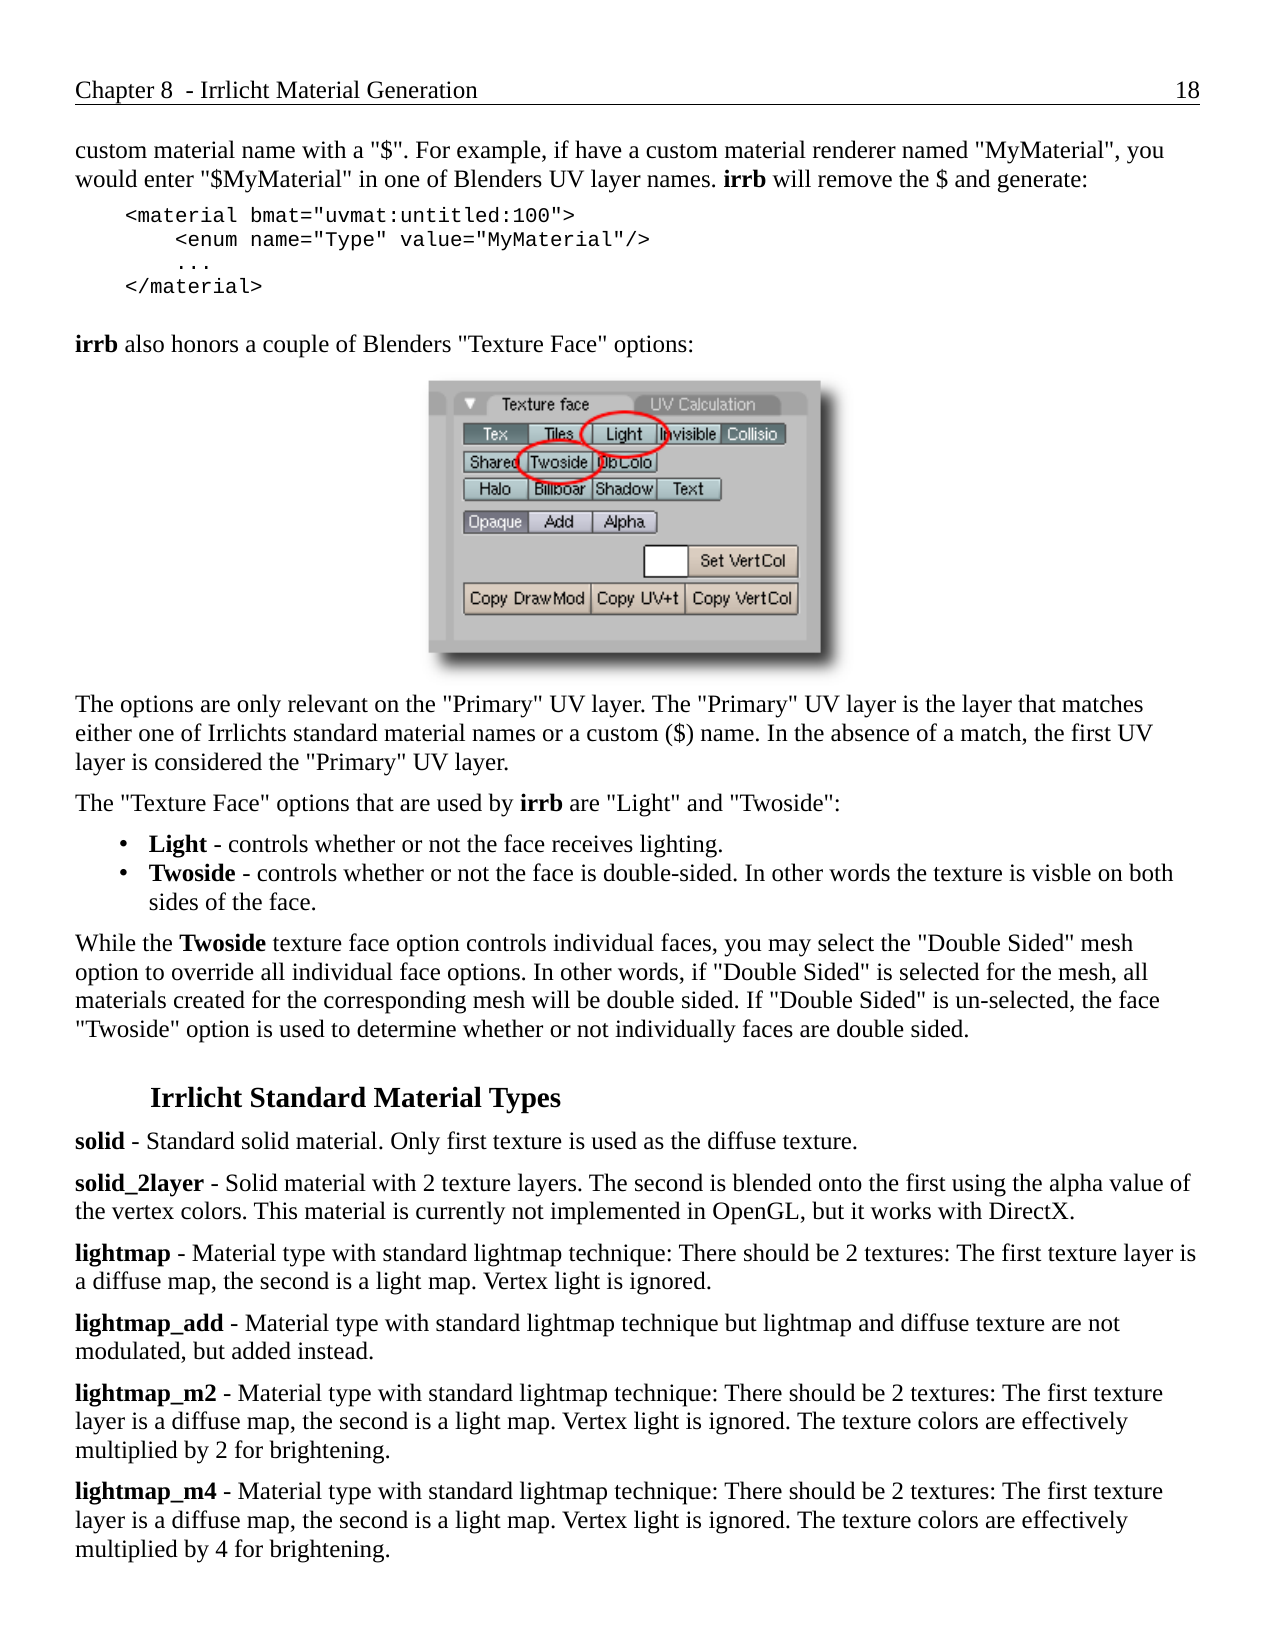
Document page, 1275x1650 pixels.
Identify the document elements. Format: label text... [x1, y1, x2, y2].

text </material> [75, 276, 1200, 299]
text <material bmat="uvmat:untitled:100"> [75, 205, 1200, 229]
text solid - Standard solid material. Only first texture is used as the diffuse texture. [75, 1126, 1200, 1155]
text lightmap_m2 - Material type with standard lightmap technique: There should be 2 textures: The first texture layer is a diffuse map, the second is a light map. Vertex light is ignored. The texture colors are effectively multiplied by 2 for brightening. [75, 1378, 1200, 1464]
text The options are only relevant on the "Primary" UV layer. The "Primary" UV layer is the layer that matches either one of Irrlichts standard material names or a custom ($) name. In the absence of a match, the first UV layer is considered the "Primary" UV layer. [75, 689, 1200, 775]
text lightmap_add - Material type with standard lightmap technique but lightmap and diffuse texture are not modulated, but added instead. [75, 1308, 1200, 1365]
text ... [75, 252, 1200, 276]
picture [418, 370, 857, 689]
text custom material name with a "$". For example, if have a custom material renderer named "MyMaterial", you would enter "$MyMaterial" in one of Blenders UV layer names. irrb will remove the $ and generate: [75, 135, 1200, 192]
text lightmap_m4 - Material type with standard lightmap technique: There should be 2 textures: The first texture layer is a diffuse map, the second is a light map. Vertex light is ignored. The texture colors are effectively multiplied by 4 for brightening. [75, 1476, 1200, 1563]
text solid_2layer - Solid material with 2 texture layers. The second is blended onto the first using the alpha value of the vertex colors. This material is currently not implemented in OpenGL, but it works with DirectX. [75, 1168, 1200, 1225]
text irrb also honors a couple of Blenders "Texture Face" options: [75, 329, 1200, 358]
text lightmap - Material type with standard lightmap technique: There should be 2 textures: The first texture layer is a diffuse map, the second is a light map. Vertex light is ignored. [75, 1238, 1200, 1295]
text The "Texture Face" options that are used by irrb are "Light" and "Twoside": [75, 788, 1200, 817]
list Light - controls whether or not the face receives lighting. [119, 829, 1200, 858]
subtitle Irrlicht Standard Material Types [75, 1080, 1200, 1114]
text <enum name="Type" value="MyMaterial"/> [75, 229, 1200, 252]
list Twoside - controls whether or not the face is double-sided. In other words the texture is visble on both sides of the face. [119, 858, 1200, 915]
text While the Twoside texture face option controls individual faces, you may select the "Double Sided" mesh option to override all individual face options. In other words, if "Double Sided" is selected for the mesh, all materials created for the corresponding mesh will be double sided. If "Double Sided" is un-selected, the face "Twoside" option is used to determine whether or not individually faces are double sided. [75, 928, 1200, 1043]
